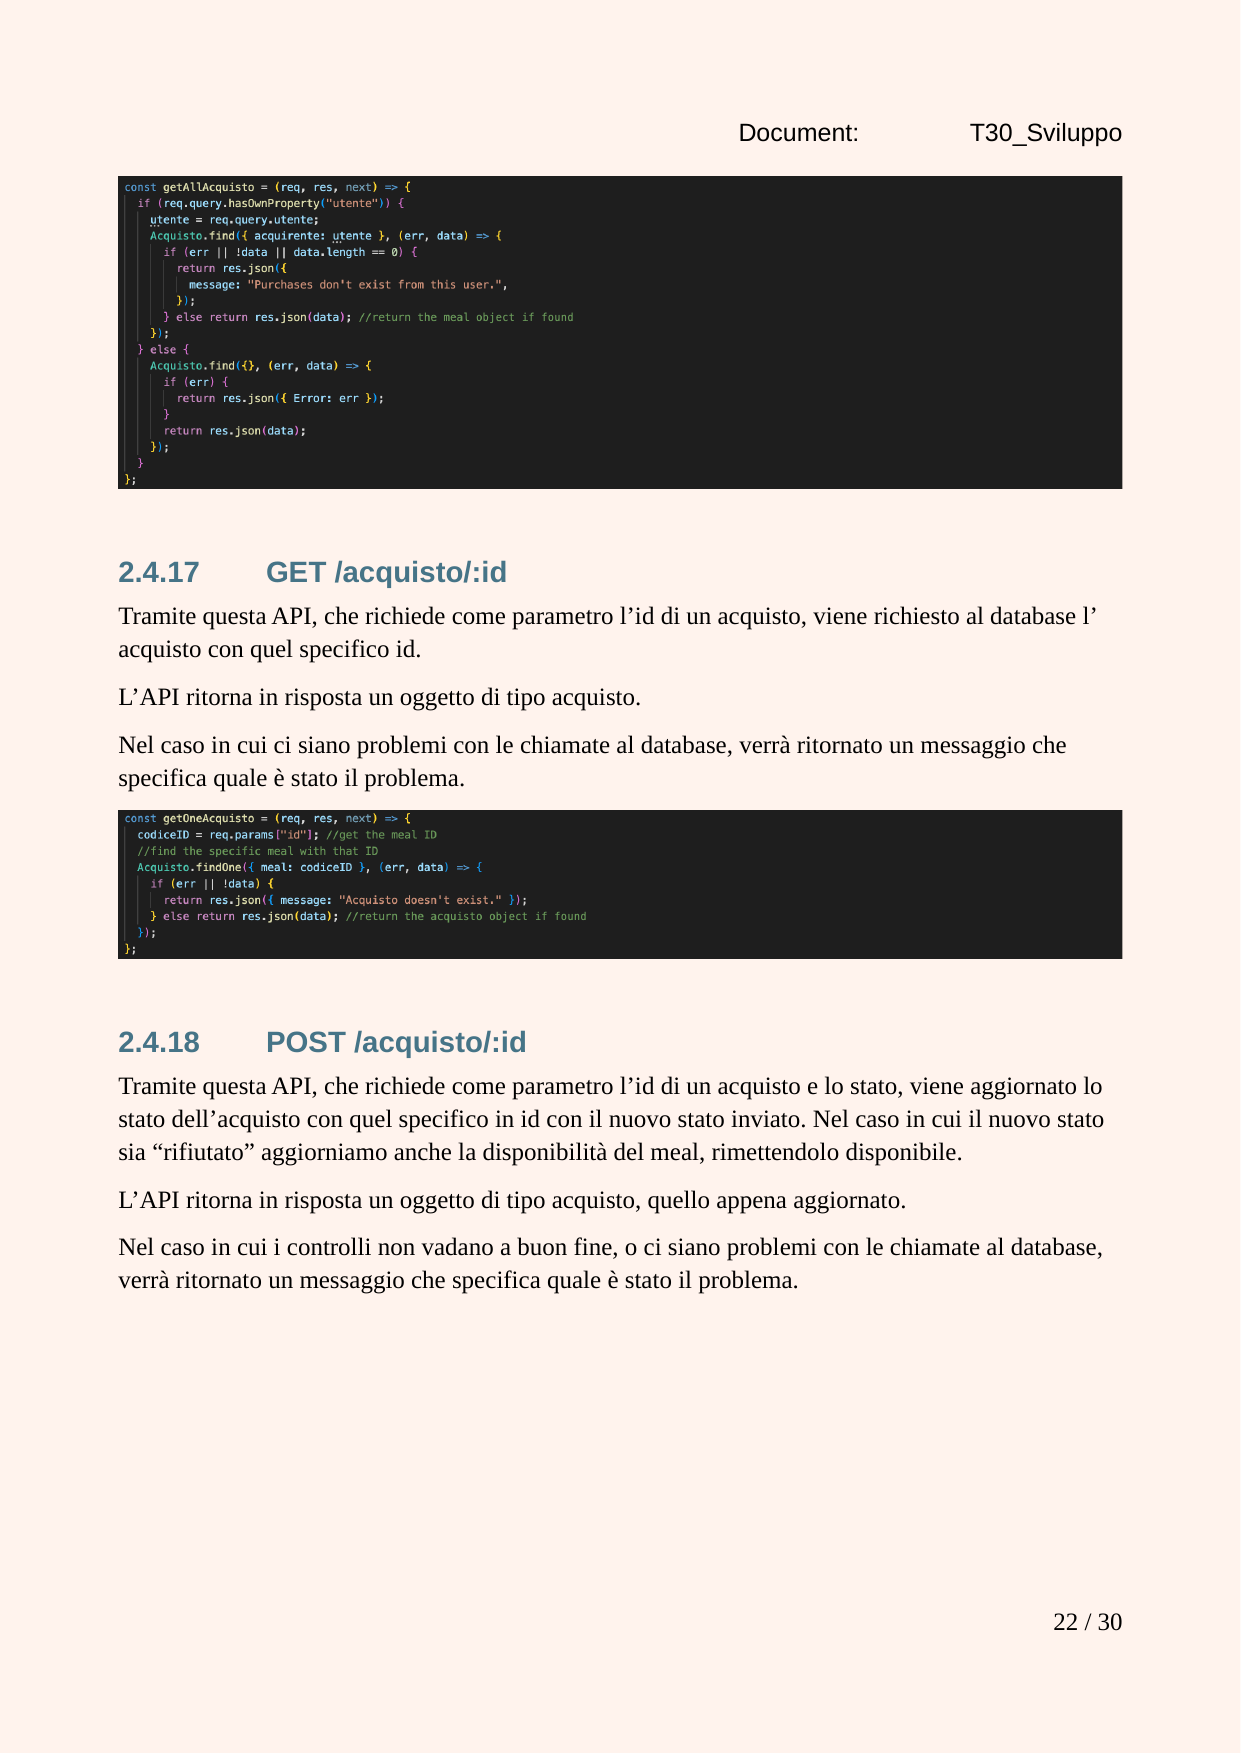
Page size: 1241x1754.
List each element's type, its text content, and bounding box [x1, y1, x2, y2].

subtitle POST /acquisto/:id [118, 1025, 1122, 1058]
text Nel caso in cui i controlli non vadano a buon fine, o ci siano problemi con le chiamate al database, verrà ritornato un messaggio che specifica quale è stato il problema. [118, 1232, 1122, 1294]
picture [118, 810, 1123, 959]
text Tramite questa API, che richiede come parametro l’id di un acquisto, viene richiesto al database l’ acquisto con quel specifico id. [118, 601, 1122, 663]
text L’API ritorna in risposta un oggetto di tipo acquisto, quello appena aggiornato. [118, 1185, 1122, 1213]
subtitle GET /acquisto/:id [118, 555, 1122, 589]
text L’API ritorna in risposta un oggetto di tipo acquisto. [118, 682, 1122, 711]
text Tramite questa API, che richiede come parametro l’id di un acquisto e lo stato, viene aggiornato lo stato dell’acquisto con quel specifico in id con il nuovo stato inviato. Nel caso in cui il nuovo stato sia “rifiutato” aggiorniamo anche la disponibilità del meal, rimettendolo disponibile. [118, 1071, 1122, 1166]
picture [118, 176, 1123, 489]
text Nel caso in cui ci siano problemi con le chiamate al database, verrà ritornato un messaggio che specifica quale è stato il problema. [118, 730, 1122, 791]
